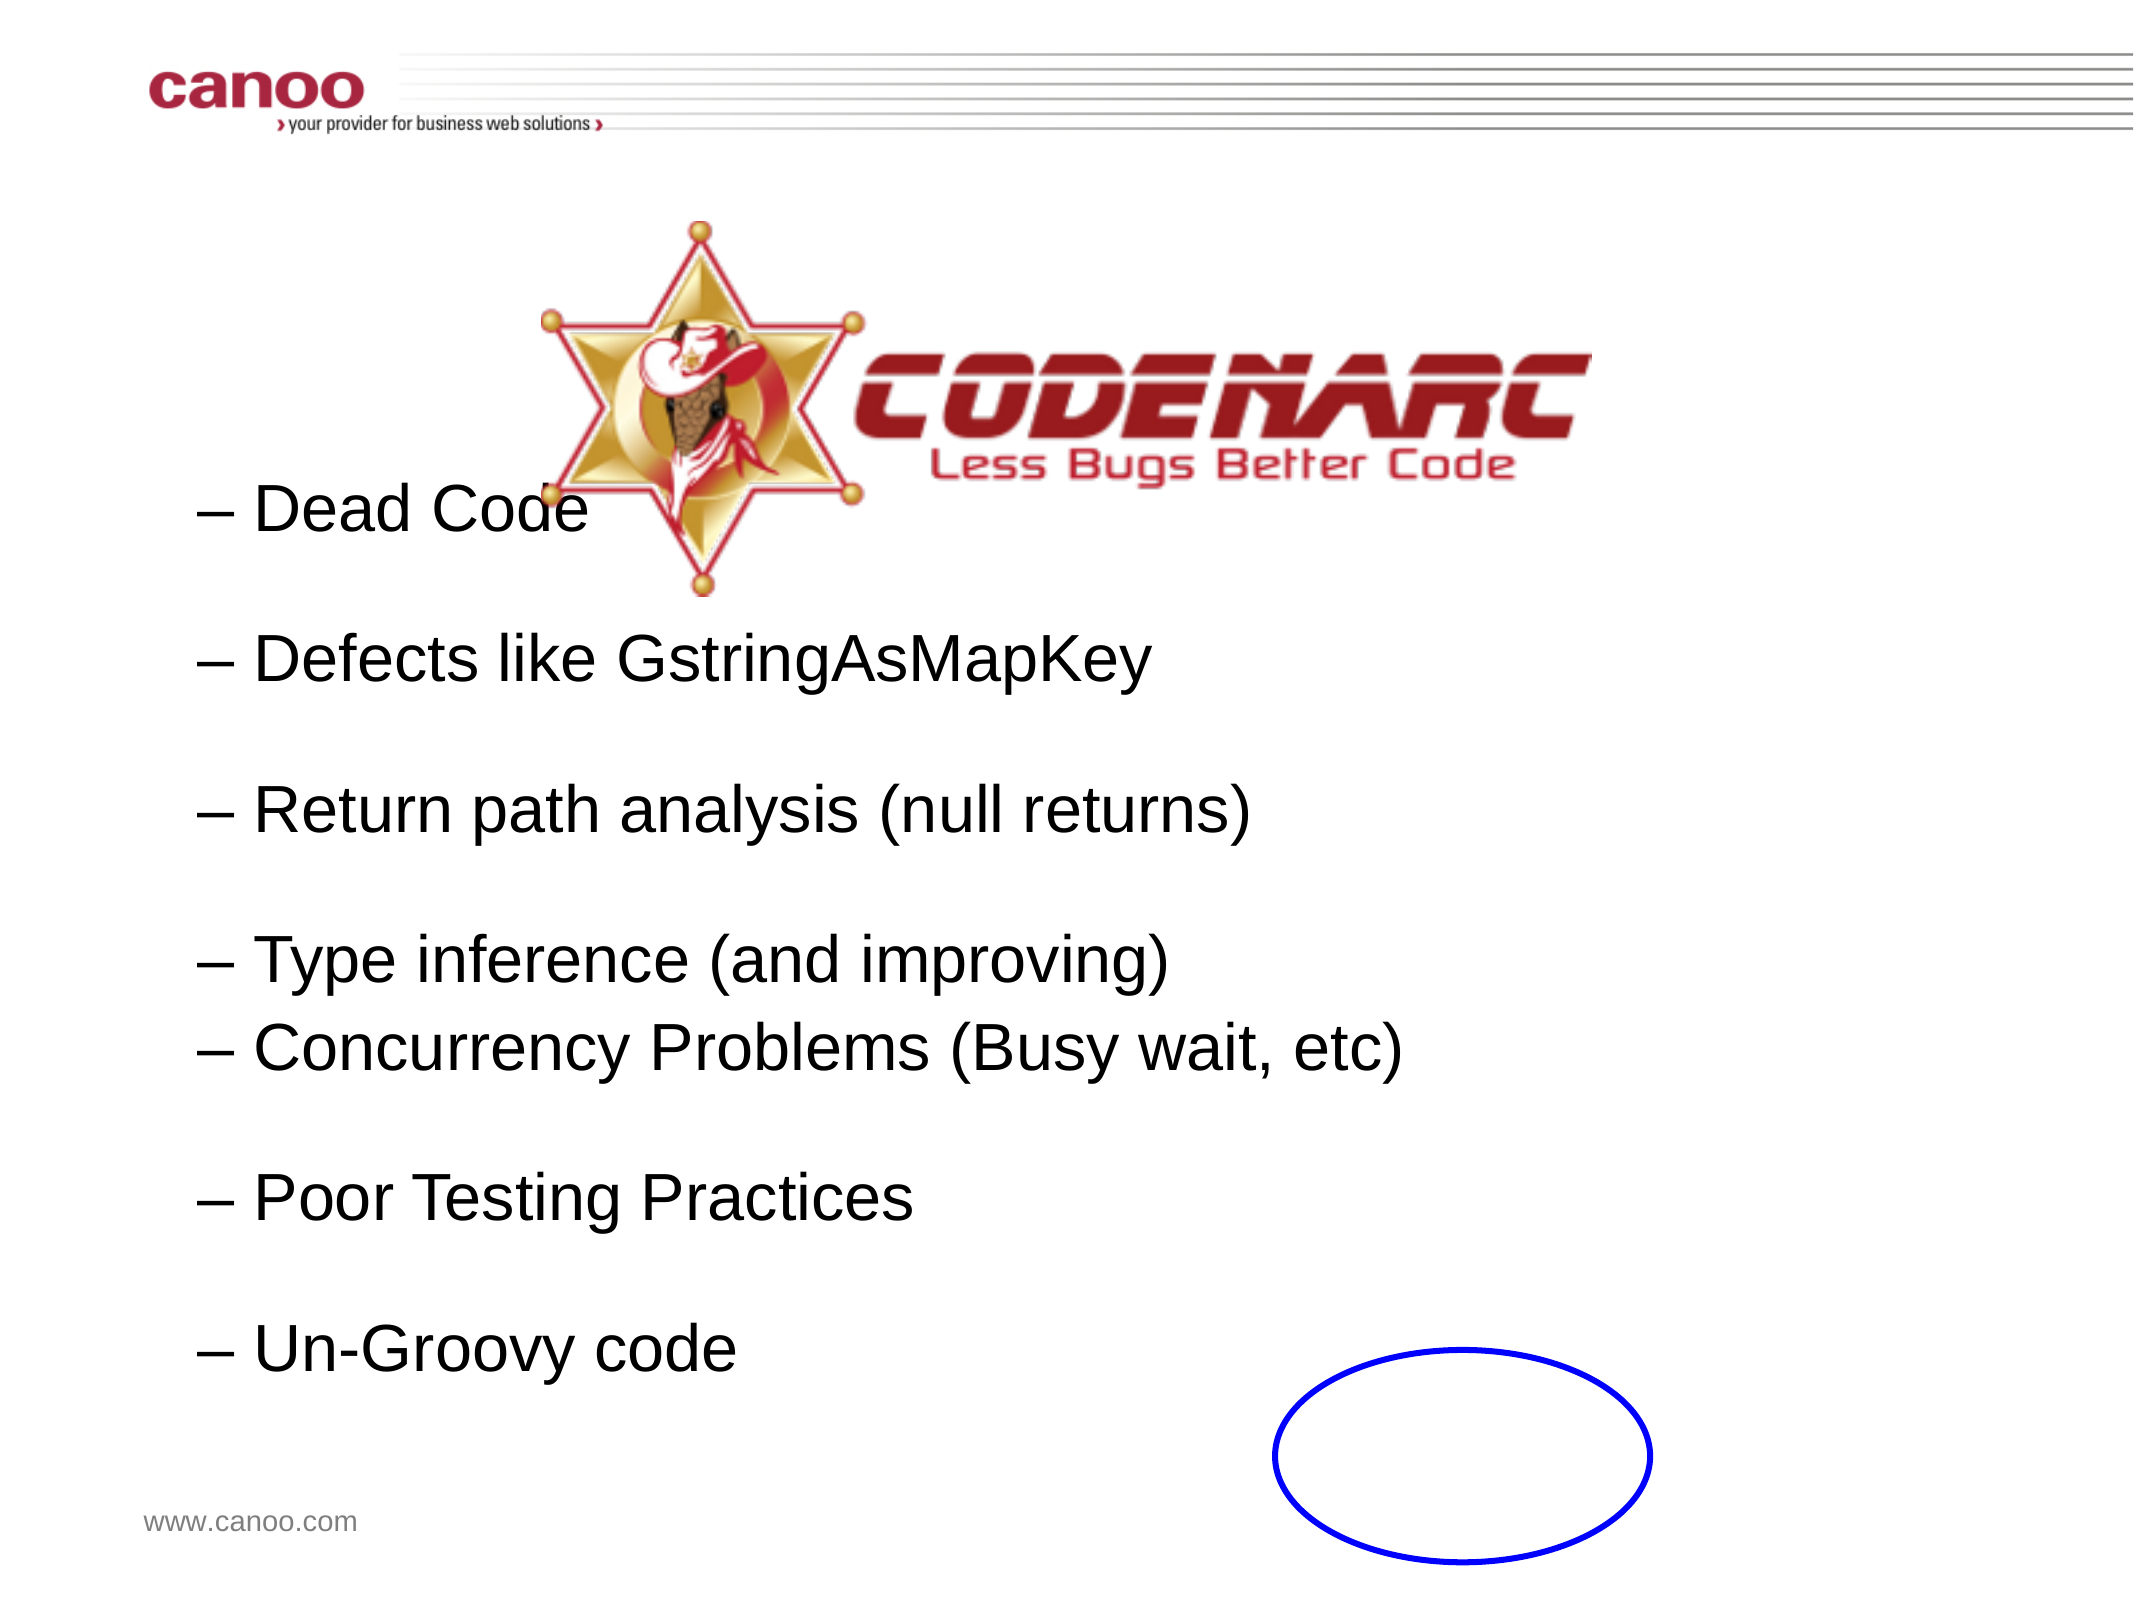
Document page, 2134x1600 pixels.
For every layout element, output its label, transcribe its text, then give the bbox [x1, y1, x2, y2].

picture [541, 221, 1592, 597]
picture [0, 21, 2134, 188]
text_box – Dead Code – Defects like GstringAsMapKey – Return path analysis (null returns) – Type inference (and improving) – Concurrency Problems (Busy wait, etc) – Poor Testing Practices – Un-Groovy code … and 240+ more rules [197, 517, 1936, 1600]
